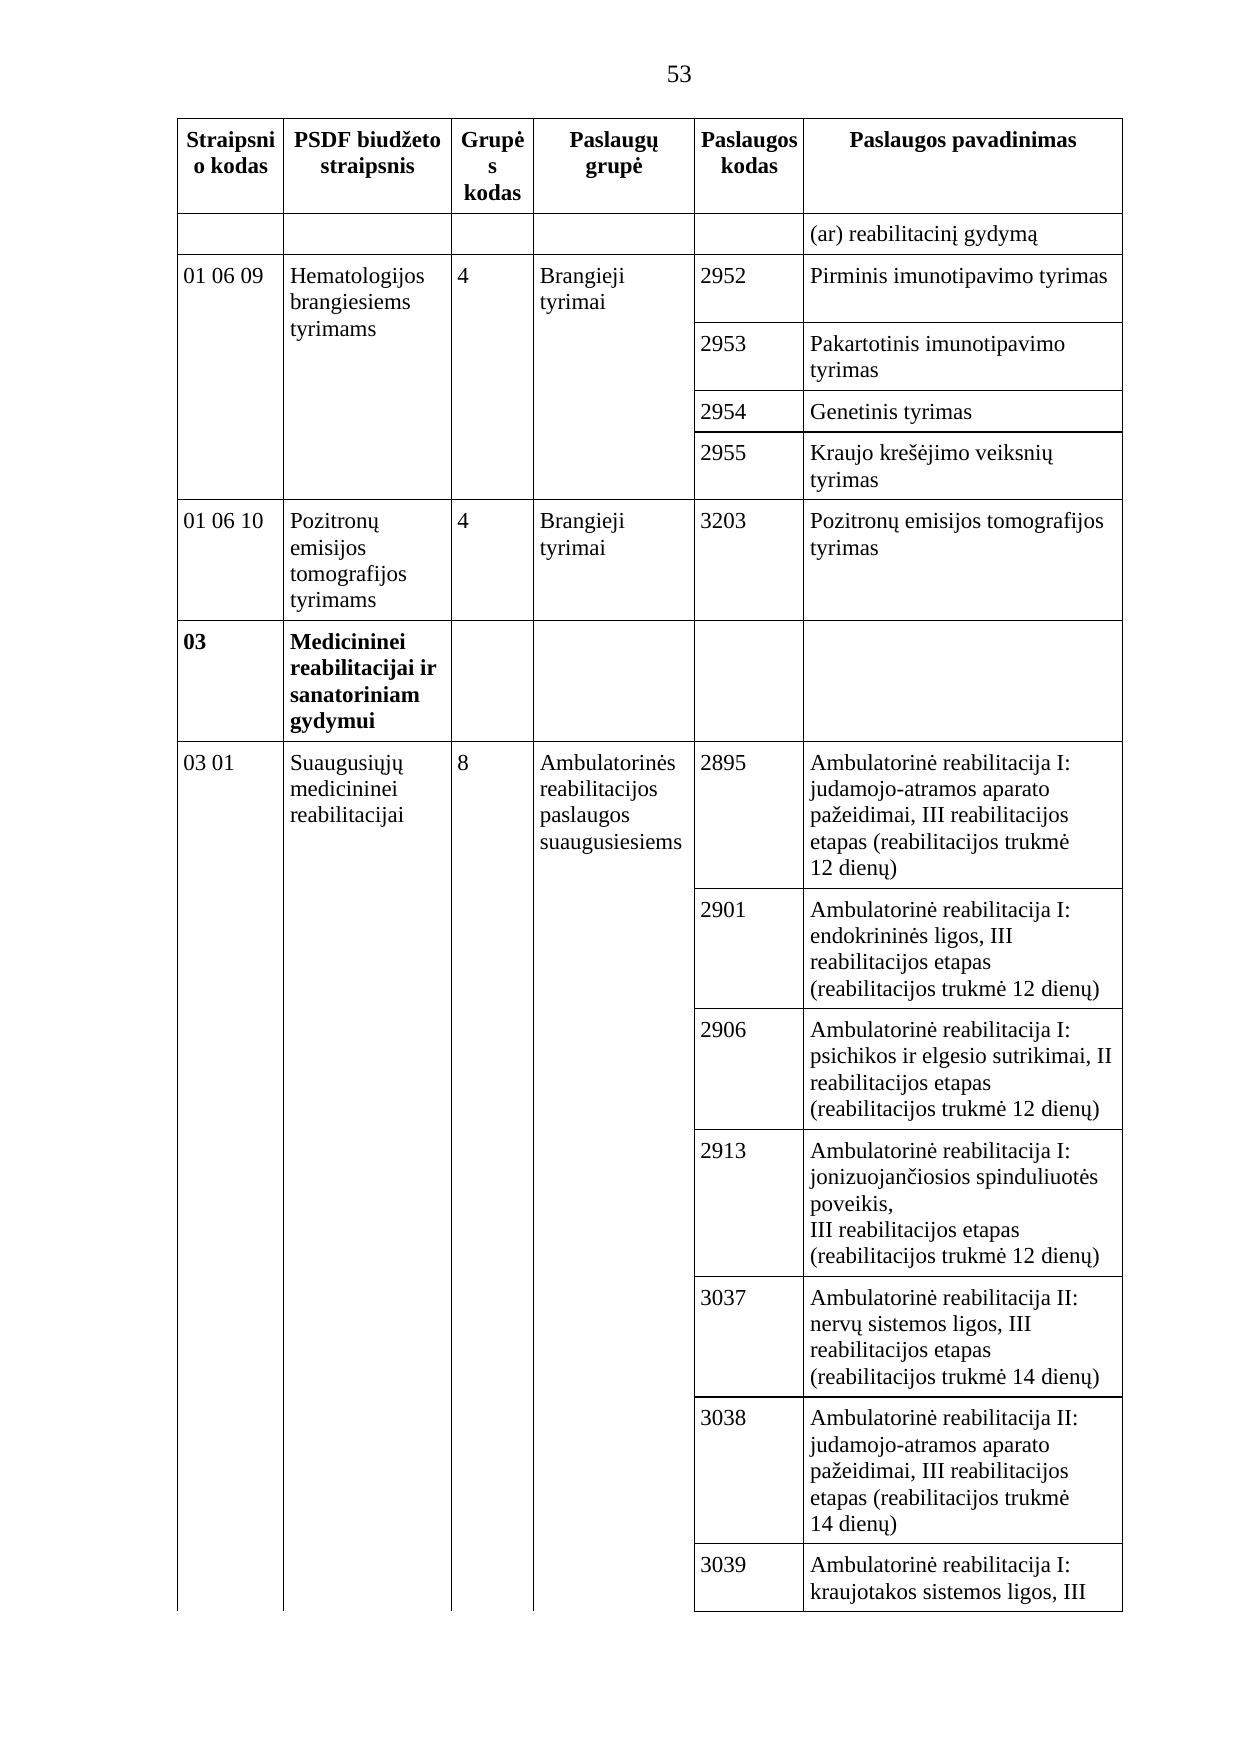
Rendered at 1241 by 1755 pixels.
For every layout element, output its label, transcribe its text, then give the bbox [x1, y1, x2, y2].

table_cell [178, 431, 283, 499]
table_cell Pozitronų emisijos tomografijos tyrimams [284, 500, 451, 620]
table_cell Ambulatorinės reabilitacijos paslaugos suaugusiesiems [534, 742, 694, 887]
table_cell [284, 1008, 451, 1129]
table_cell 2901 [695, 889, 803, 1008]
table_cell [534, 214, 694, 254]
table_cell [284, 1543, 451, 1611]
table_cell [534, 431, 694, 499]
table_cell [534, 1396, 694, 1543]
table_cell [178, 322, 283, 390]
table_cell [452, 322, 533, 390]
table_cell [534, 888, 694, 1008]
table_cell [452, 1008, 533, 1129]
table_cell Hematologijos brangiesiems tyrimams [284, 255, 451, 431]
table_cell [284, 1276, 451, 1396]
table_cell Suaugusiųjų medicininei reabilitacijai [284, 742, 451, 887]
table_cell [452, 390, 533, 431]
table_cell [452, 431, 533, 499]
table_cell [284, 888, 451, 1008]
table_cell Ambulatorinė reabilitacija II: nervų sistemos ligos, III reabilitacijos etapas (reabilitacijos trukmė 14 dienų) [804, 1277, 1122, 1396]
table_cell Brangieji tyrimai [534, 500, 694, 620]
table_cell [178, 1129, 283, 1276]
table_cell 2895 [695, 742, 803, 887]
table_cell 4 [452, 255, 533, 322]
table_cell [284, 1396, 451, 1543]
table_cell [284, 1129, 451, 1276]
table_cell 4 [452, 500, 533, 620]
table_cell 3037 [695, 1277, 803, 1396]
table_cell Ambulatorinė reabilitacija I: psichikos ir elgesio sutrikimai, II reabilitacijos etapas (reabilitacijos trukmė 12 dienų) [804, 1009, 1122, 1129]
table_header Paslaugų grupė [534, 119, 694, 212]
table_cell [452, 1543, 533, 1611]
table_cell Pirminis imunotipavimo tyrimas [804, 255, 1122, 322]
table_cell [178, 390, 283, 431]
table_cell Medicininei reabilitacijai ir sanatoriniam gydymui [284, 621, 451, 741]
table_cell [178, 1276, 283, 1396]
table_cell [452, 214, 533, 254]
table_cell [452, 1396, 533, 1543]
table_cell [284, 214, 451, 254]
table_cell 2955 [695, 433, 803, 499]
table_cell [178, 214, 283, 254]
table_cell (ar) reabilitacinį gydymą [804, 214, 1122, 254]
table_cell [534, 390, 694, 431]
table_header Straipsnio kodas [178, 119, 283, 212]
table_cell [534, 1129, 694, 1276]
table_cell [534, 1276, 694, 1396]
table_cell [534, 1543, 694, 1611]
table_cell Pakartotinis imunotipavimo tyrimas [804, 323, 1122, 390]
table_cell [178, 1396, 283, 1543]
table_cell 03 [178, 621, 283, 741]
table_cell [178, 1008, 283, 1129]
table_cell Ambulatorinė reabilitacija II: judamojo-atramos aparato pažeidimai, III reabilitacijos etapas (reabilitacijos trukmė 14 dienų) [804, 1398, 1122, 1543]
table_cell 2906 [695, 1009, 803, 1129]
table_header Paslaugos kodas [695, 119, 803, 212]
table_cell 3038 [695, 1398, 803, 1543]
table_cell [178, 888, 283, 1008]
table_cell 8 [452, 742, 533, 887]
table_cell [534, 621, 694, 741]
table_cell Ambulatorinė reabilitacija I: judamojo-atramos aparato pažeidimai, III reabilitacijos etapas (reabilitacijos trukmė 12 dienų) [804, 742, 1122, 887]
table_cell [695, 214, 803, 254]
table_cell 2953 [695, 323, 803, 390]
table_cell 2954 [695, 391, 803, 431]
table_cell 3039 [695, 1544, 803, 1611]
table_cell 2913 [695, 1130, 803, 1276]
table_cell 3203 [695, 500, 803, 620]
table_header PSDF biudžeto straipsnis [284, 119, 451, 212]
table_cell [452, 888, 533, 1008]
table_cell Pozitronų emisijos tomografijos tyrimas [804, 500, 1122, 620]
table_cell 03 01 [178, 742, 283, 887]
table_cell Genetinis tyrimas [804, 391, 1122, 431]
table_cell Kraujo krešėjimo veiksnių tyrimas [804, 433, 1122, 499]
table_cell [452, 1276, 533, 1396]
table_header Paslaugos pavadinimas [804, 119, 1122, 212]
table_cell 01 06 10 [178, 500, 283, 620]
table_cell Ambulatorinė reabilitacija I: kraujotakos sistemos ligos, III [804, 1544, 1122, 1611]
table_cell [284, 431, 451, 499]
table_cell [804, 621, 1122, 741]
table_header Grupės kodas [452, 119, 533, 212]
table_cell [178, 1543, 283, 1611]
table_cell [452, 1129, 533, 1276]
table_cell Brangieji tyrimai [534, 255, 694, 322]
table_cell Ambulatorinė reabilitacija I: jonizuojančiosios spinduliuotės poveikis, III reabilitacijos etapas (reabilitacijos trukmė 12 dienų) [804, 1130, 1122, 1276]
table_cell [452, 621, 533, 741]
table_cell 01 06 09 [178, 255, 283, 322]
table_cell [695, 621, 803, 741]
table_cell [534, 322, 694, 390]
table_cell 2952 [695, 255, 803, 322]
table_cell Ambulatorinė reabilitacija I: endokrininės ligos, III reabilitacijos etapas (reabilitacijos trukmė 12 dienų) [804, 889, 1122, 1008]
table_cell [534, 1008, 694, 1129]
